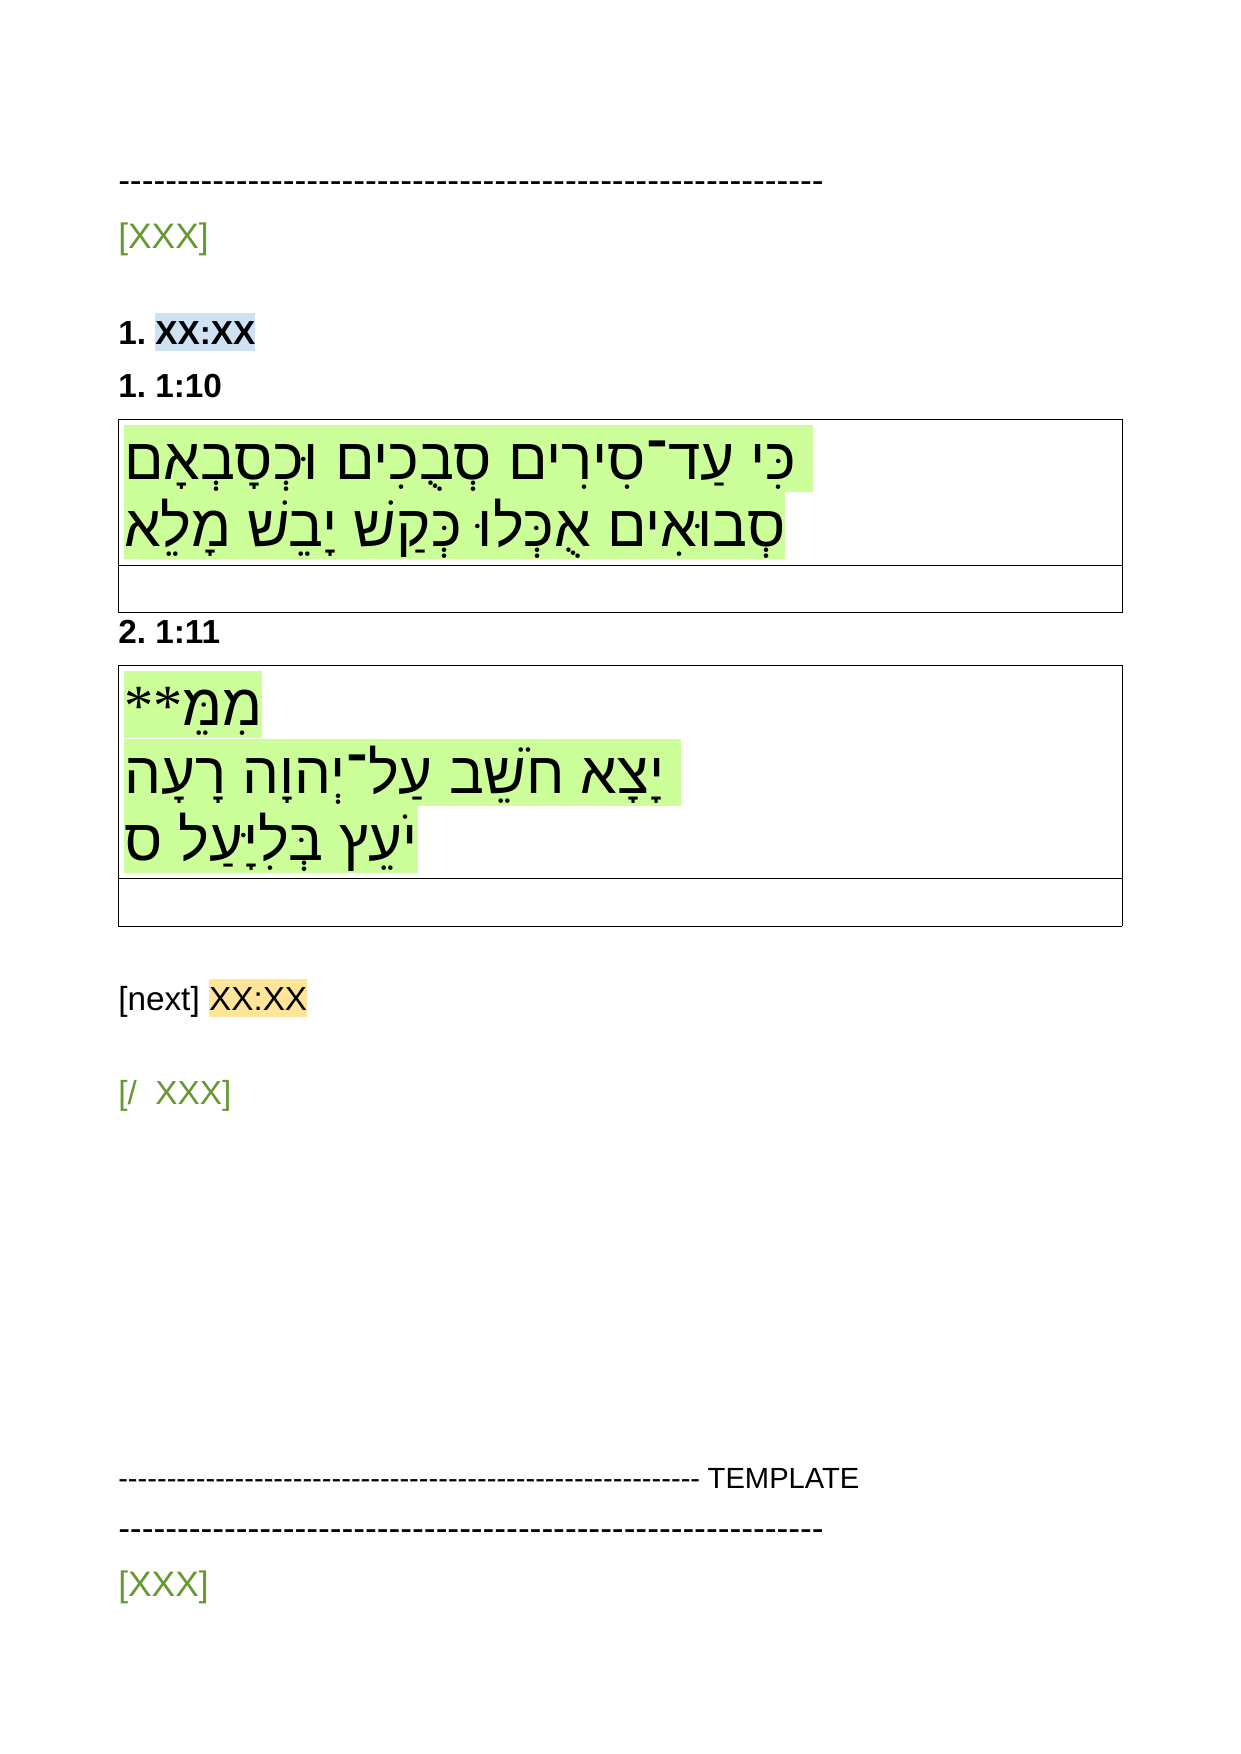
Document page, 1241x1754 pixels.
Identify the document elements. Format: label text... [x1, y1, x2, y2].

table_cell [119, 879, 1122, 926]
text [next] XX:XX [118, 979, 1122, 1017]
text ------------------------------------------------------------ [118, 159, 1122, 200]
text ------------------------------------------------------------ [118, 1507, 1122, 1548]
text [XXX] [118, 1563, 1122, 1604]
text ------------------------------------------------------------ TEMPLATE [118, 1461, 1122, 1494]
text 2. 1:11 [118, 613, 1122, 651]
table_header כִּי עַד־סִירִים סְבֻכִים וּכְסָבְאָם סְבוּאִים אֻכְּלוּ כְּקַשׁ יָבֵשׁ מָלֵא [119, 420, 1122, 565]
text 1. XX:XX [118, 313, 1122, 351]
table_cell [119, 566, 1122, 612]
text 1. 1:10 [118, 366, 1122, 404]
text [XXX] [118, 216, 1122, 256]
text [/ XXX] [118, 1073, 1122, 1112]
table_header **מִמֵּ יָצָא חֹשֵׁב עַל־יְהוָה רָעָה יֹעֵץ בְּלִיָּעַל ס [119, 666, 1122, 878]
